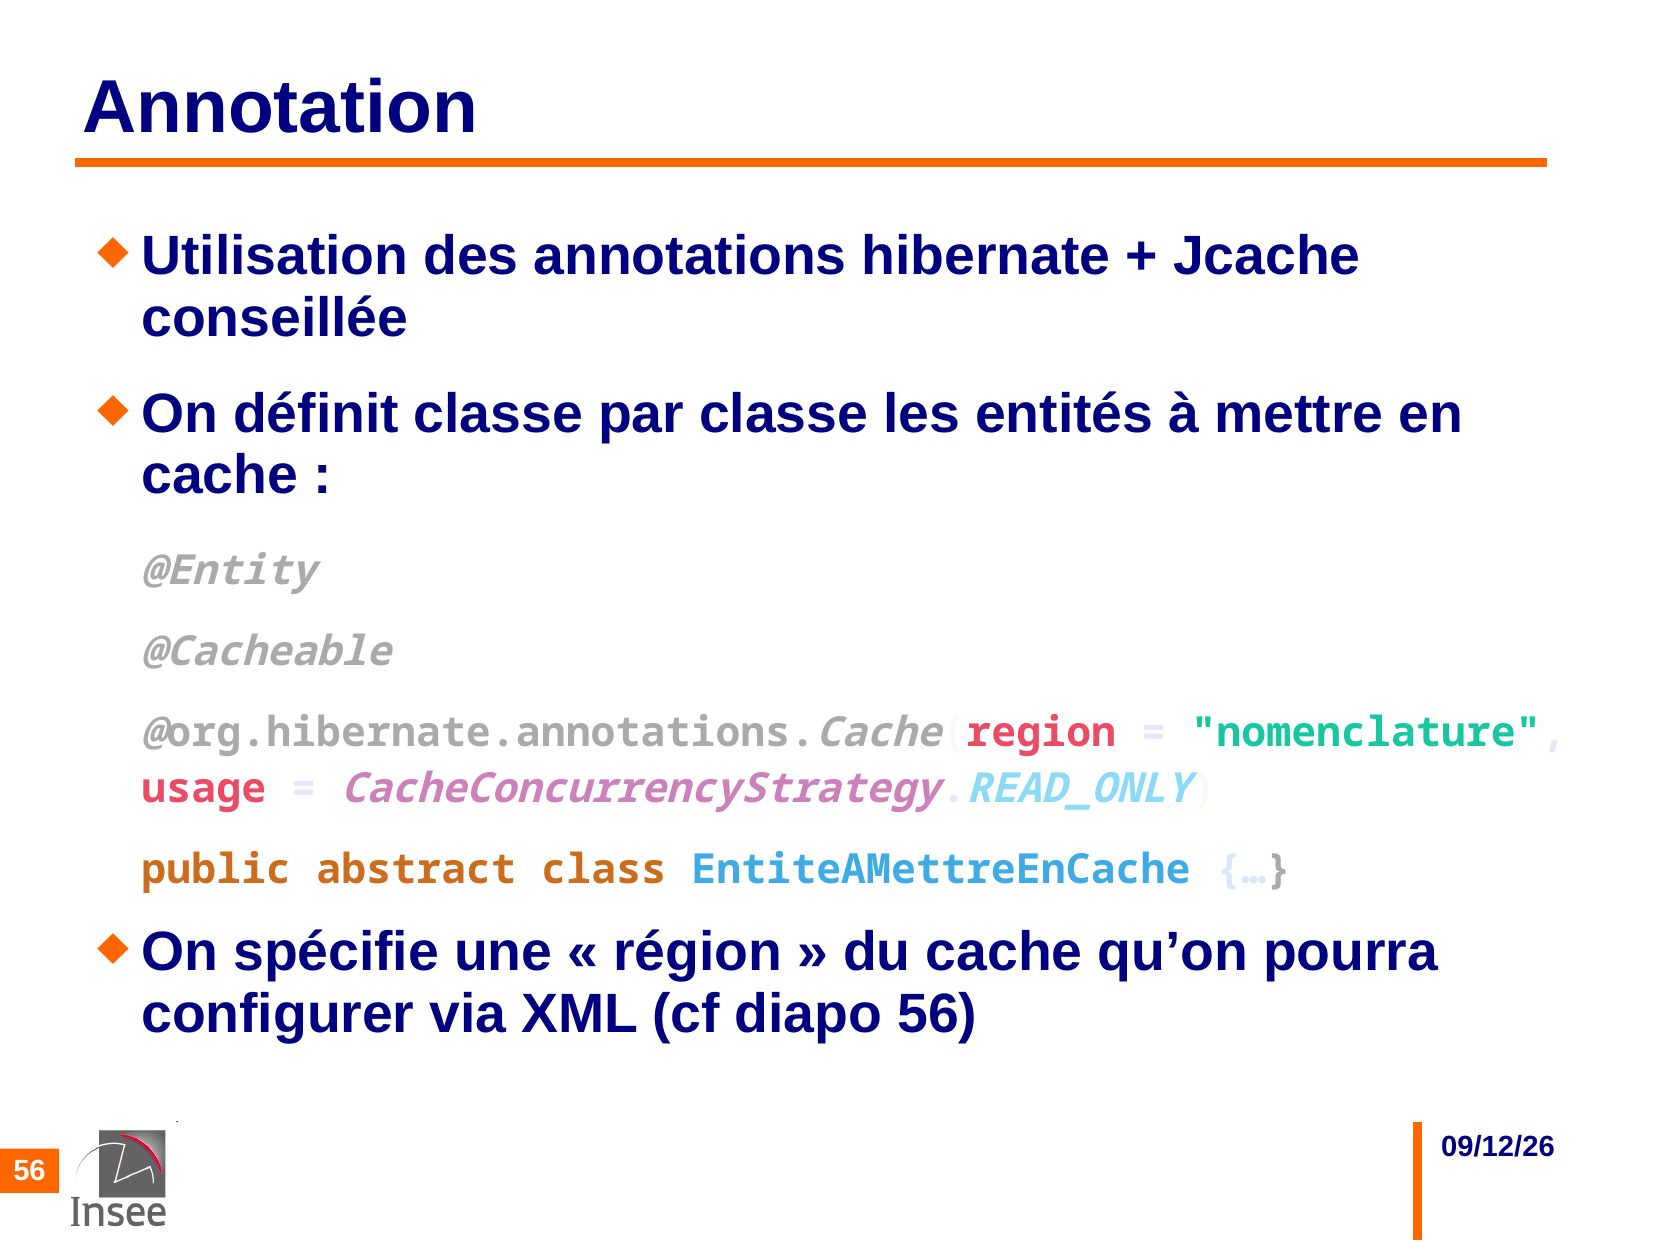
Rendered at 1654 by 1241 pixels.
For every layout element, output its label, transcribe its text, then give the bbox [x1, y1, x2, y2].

list Utilisation des annotations hibernate + Jcache conseillée On définit classe par classe les entités à mettre en cache : @Entity @Cacheable @org.hibernate.annotations.Cache(region = "nomenclature", usage = CacheConcurrencyStrategy.READ_ONLY) public abstract class EntiteAMettreEnCache {…} On spécifie une « région » du cache qu’on pourra configurer via XML (cf diapo 56) [82, 224, 1571, 1063]
picture [62, 1121, 178, 1241]
title Annotation [82, 49, 1619, 163]
